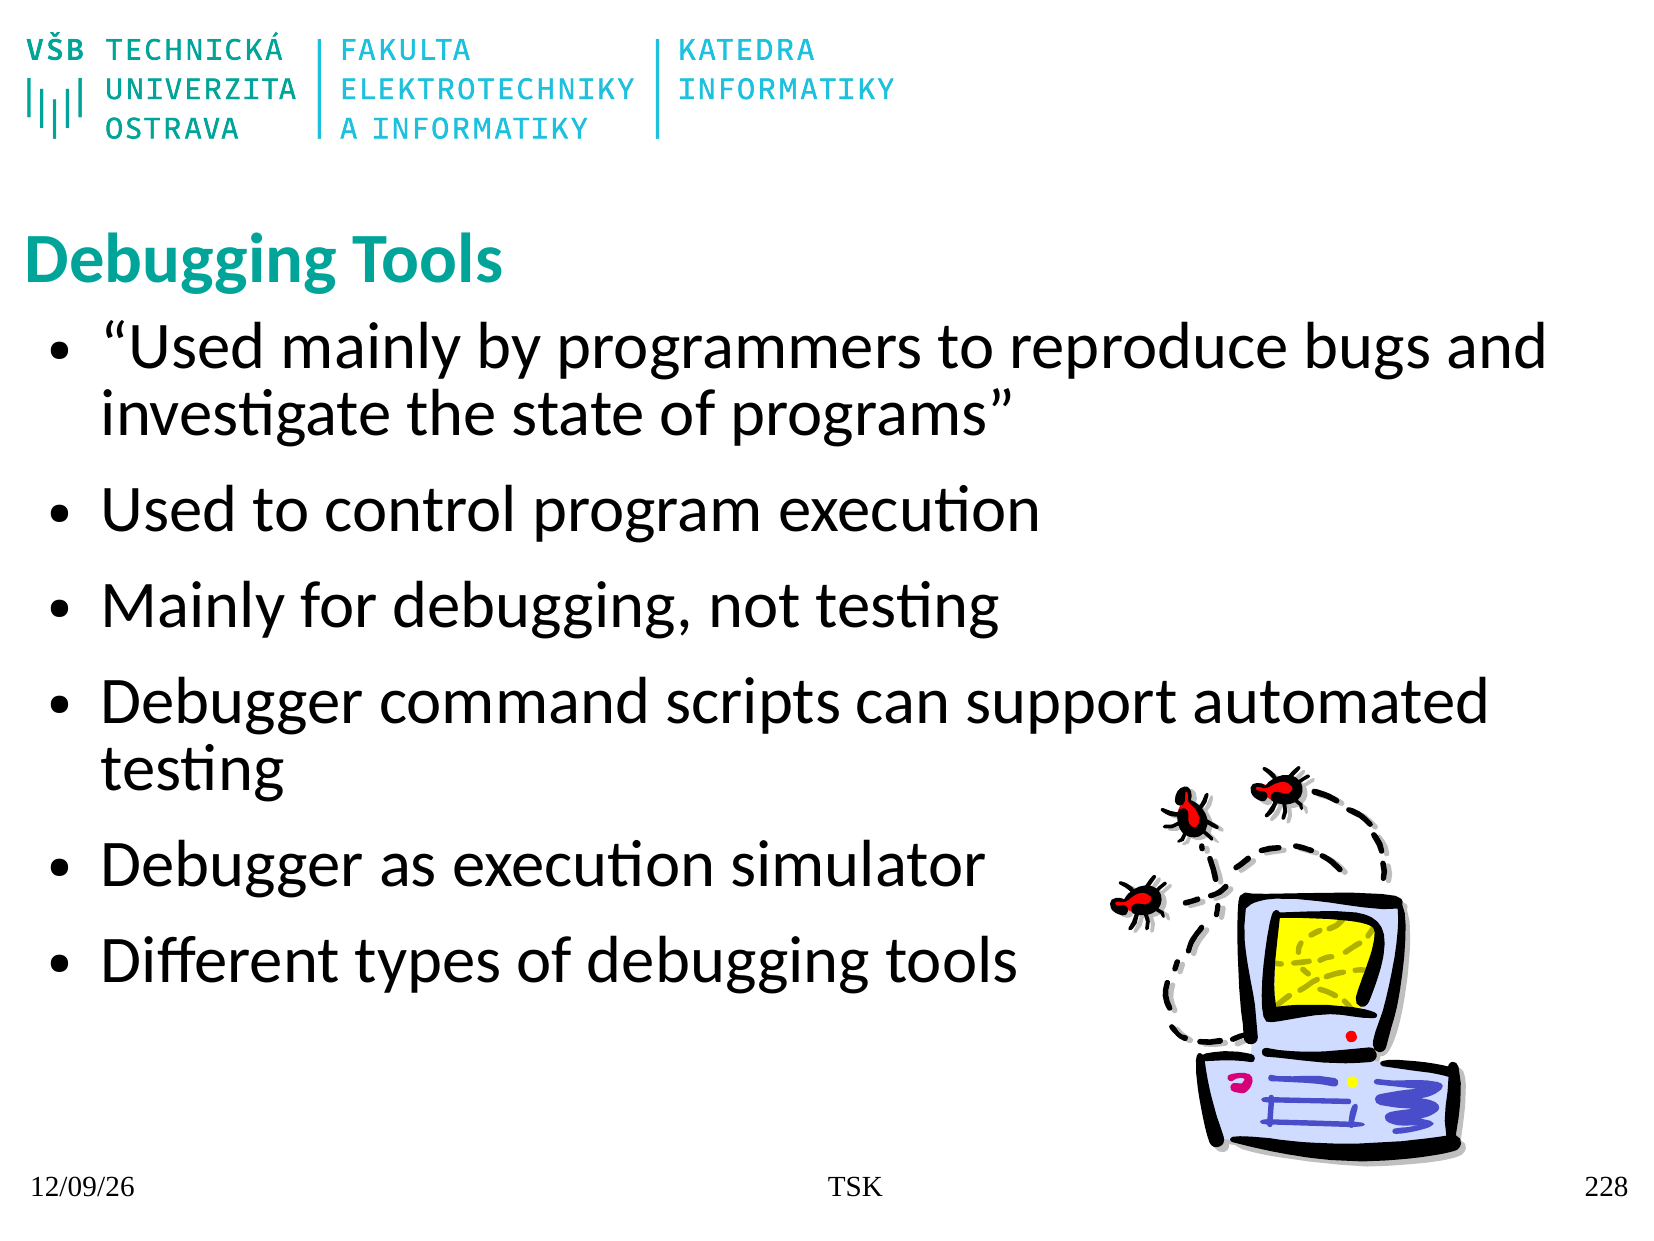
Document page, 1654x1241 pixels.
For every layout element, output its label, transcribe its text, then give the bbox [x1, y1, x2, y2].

picture [26, 31, 894, 139]
list “Used mainly by programmers to reproduce bugs and investigate the state of programs” Used to control program execution Mainly for debugging, not testing Debugger command scripts can support automated testing Debugger as execution simulator Different types of debugging tools [30, 318, 1629, 1146]
picture [1110, 765, 1470, 1171]
title Debugging Tools [24, 169, 1629, 300]
